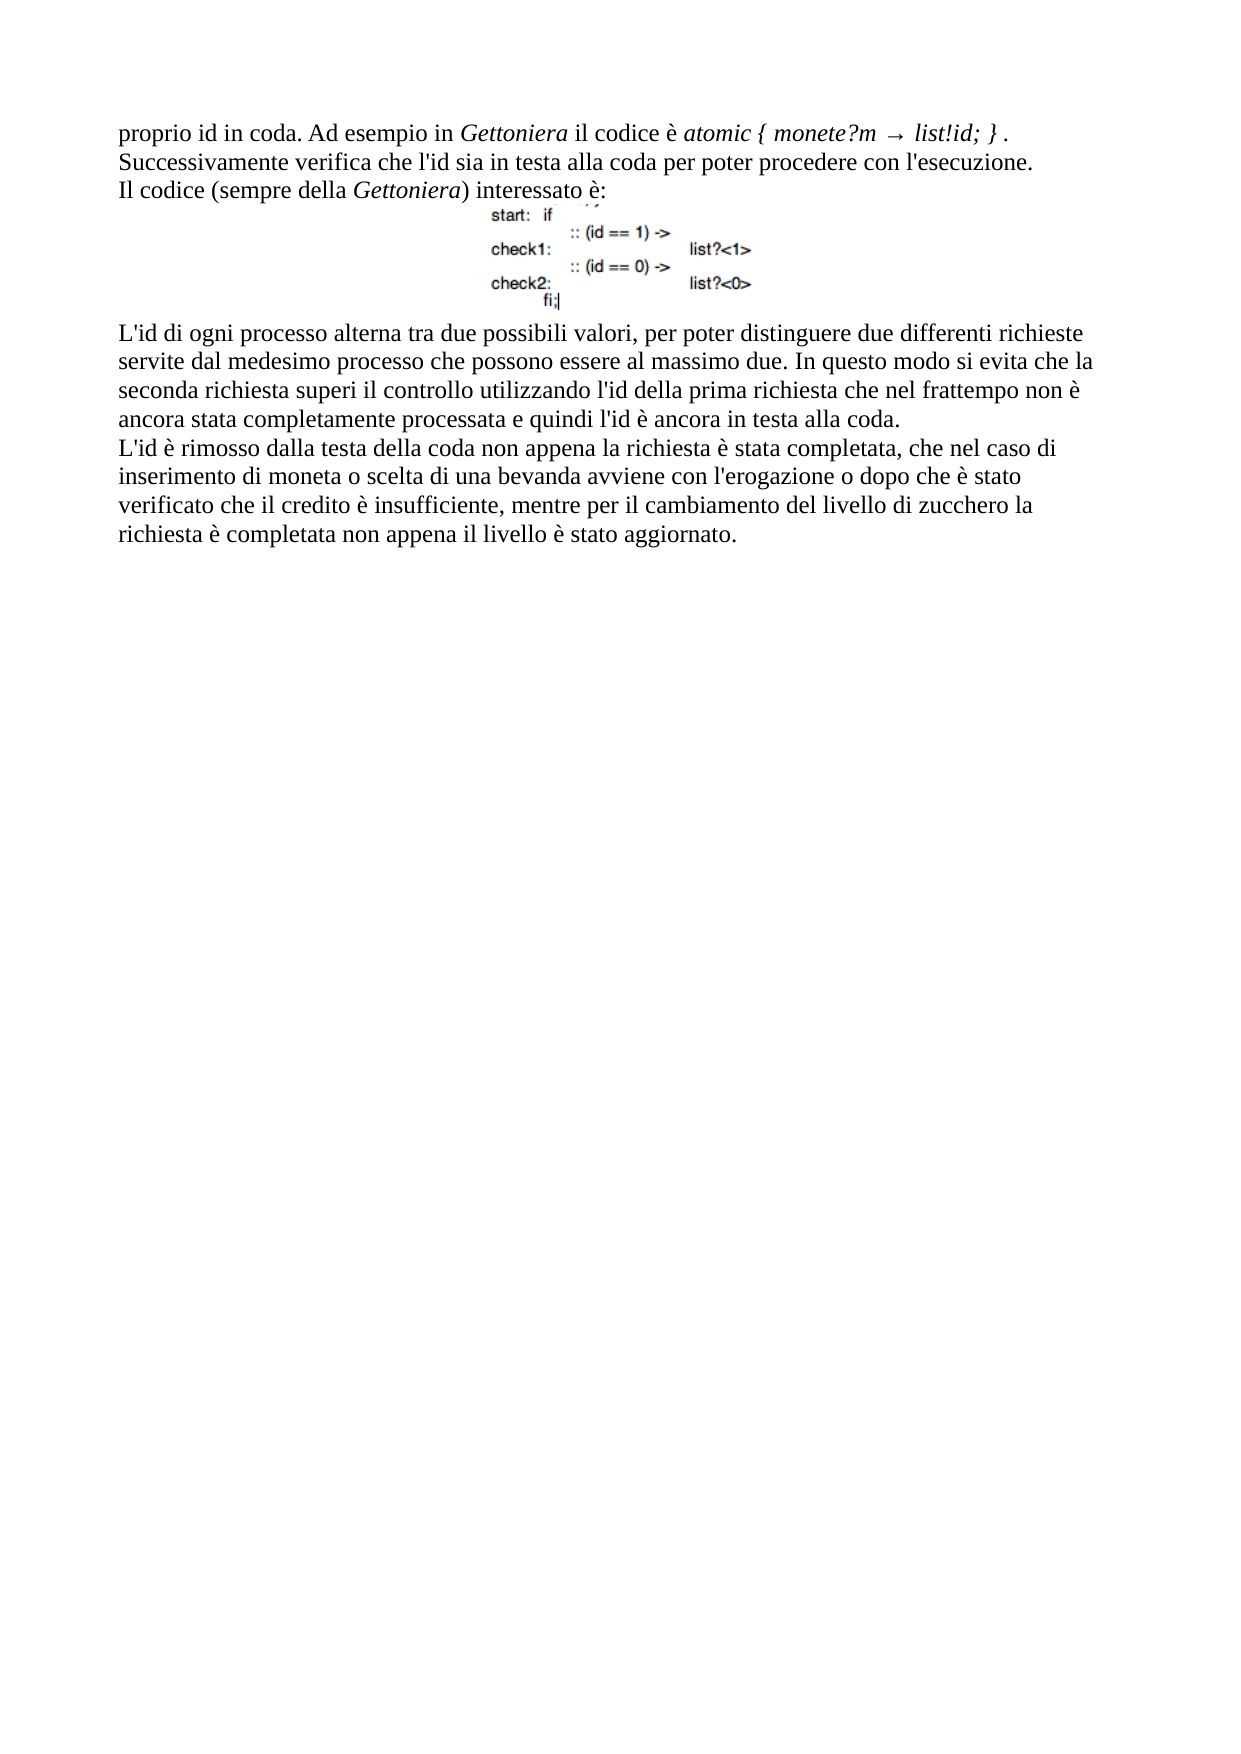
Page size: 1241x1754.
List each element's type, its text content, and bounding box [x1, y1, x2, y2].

text proprio id in coda. Ad esempio in Gettoniera il codice è atomic { monete?m → list!id; } . [118, 118, 1122, 147]
text L'id è rimosso dalla testa della coda non appena la richiesta è stata completata, che nel caso di inserimento di moneta o scelta di una bevanda avviene con l'erogazione o dopo che è stato verificato che il credito è insufficiente, mentre per il cambiamento del livello di zucchero la richiesta è completata non appena il livello è stato aggiornato. [118, 433, 1122, 548]
text Il codice (sempre della Gettoniera) interessato è: [118, 176, 1122, 204]
text Successivamente verifica che l'id sia in testa alla coda per poter procedere con l'esecuzione. [118, 147, 1122, 176]
text L'id di ogni processo alterna tra due possibili valori, per poter distinguere due differenti richieste servite dal medesimo processo che possono essere al massimo due. In questo modo si evita che la seconda richiesta superi il controllo utilizzando l'id della prima richiesta che nel frattempo non è ancora stata completamente processata e quindi l'id è ancora in testa alla coda. [118, 204, 1122, 433]
picture [481, 204, 759, 318]
